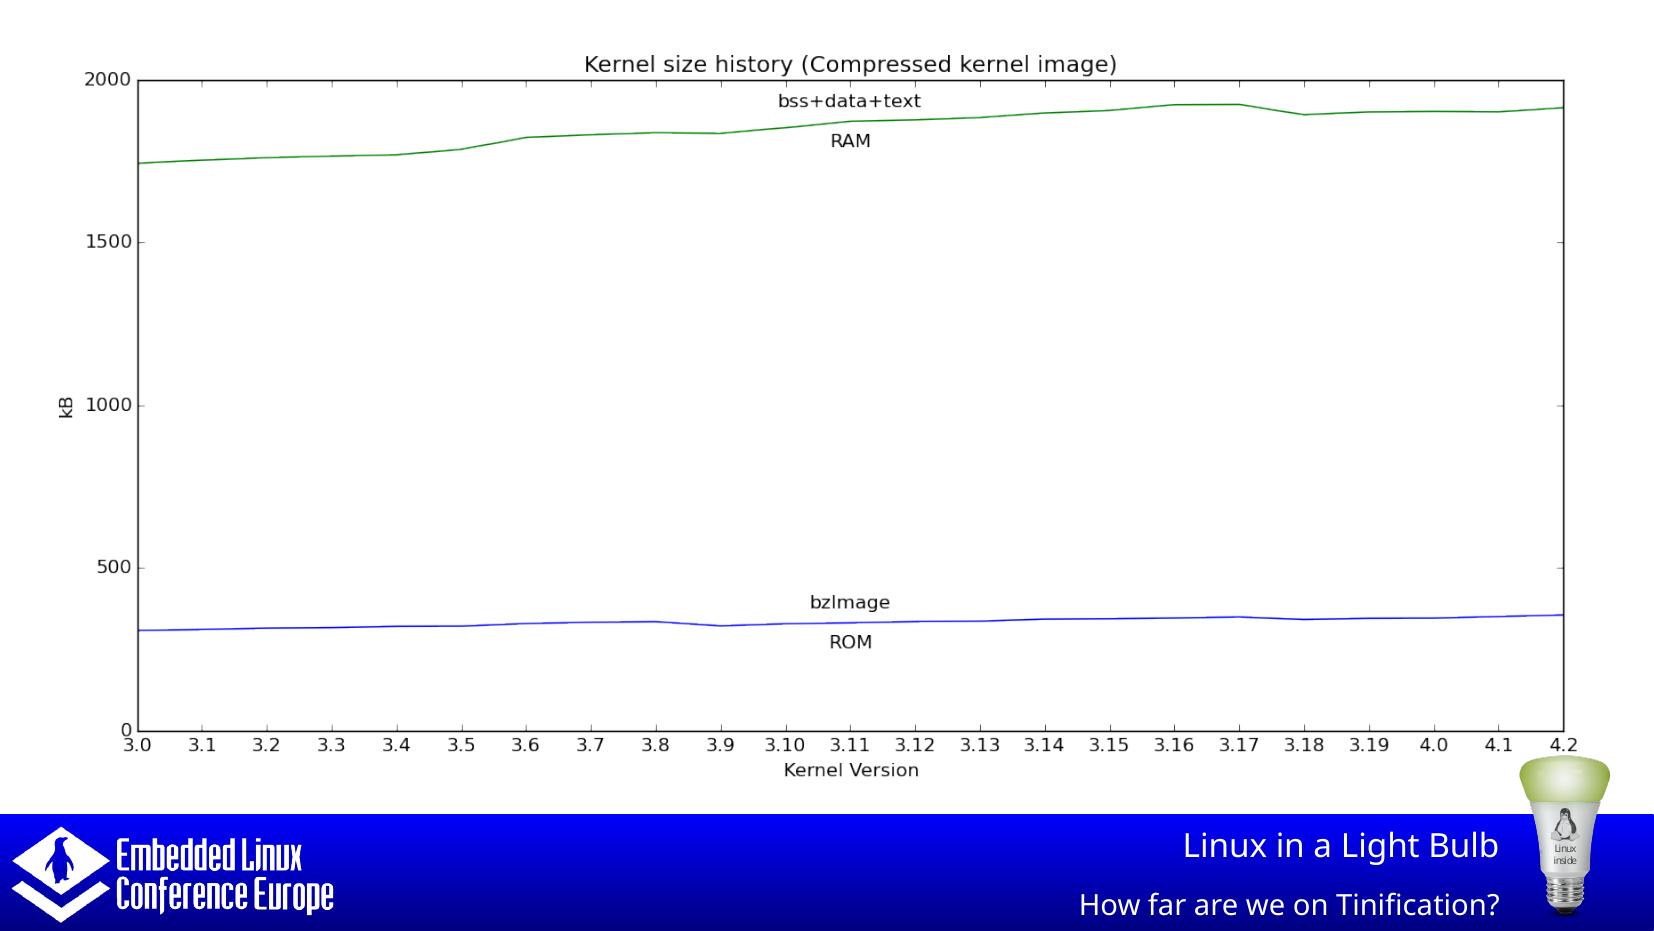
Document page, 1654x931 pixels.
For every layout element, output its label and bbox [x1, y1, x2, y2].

picture [0, 0, 1654, 812]
picture [7, 821, 338, 927]
